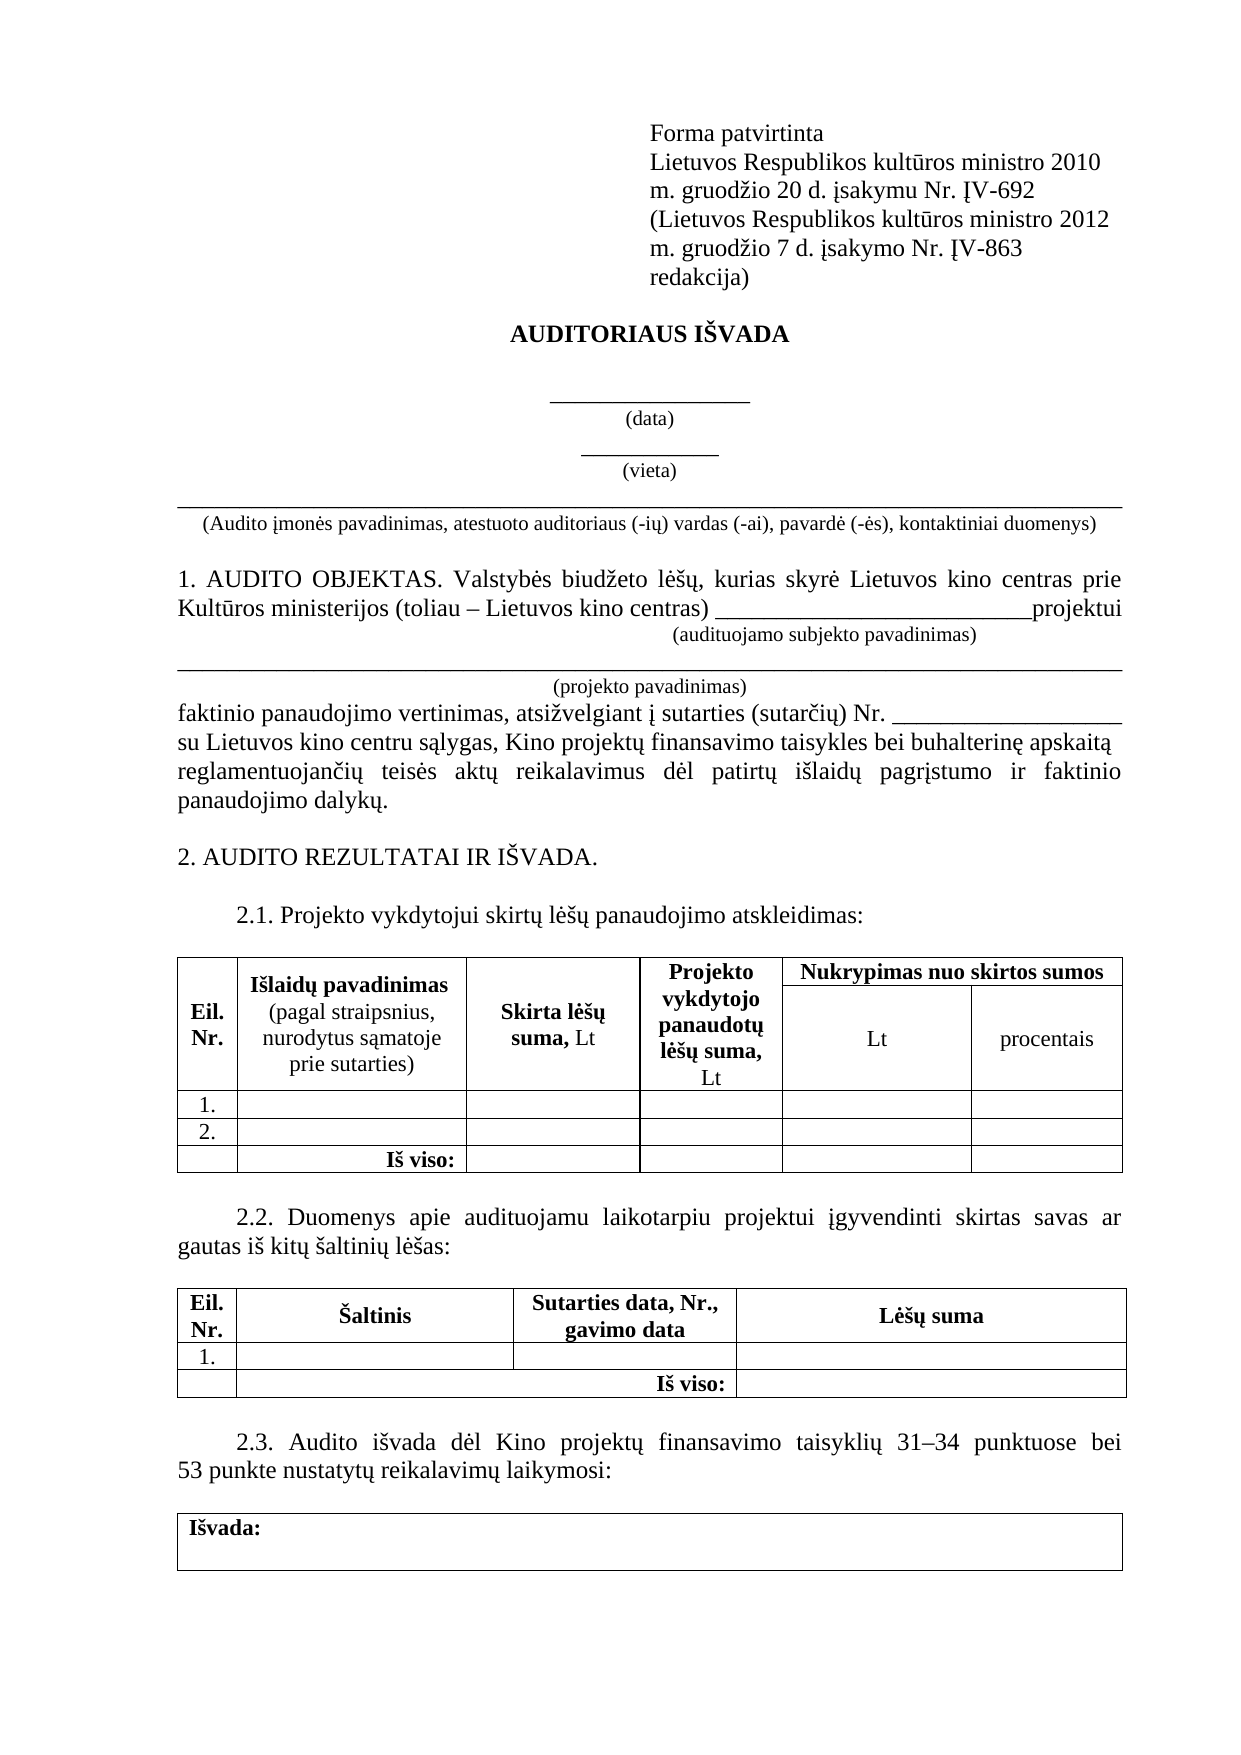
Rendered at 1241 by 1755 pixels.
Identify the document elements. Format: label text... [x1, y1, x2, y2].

table_header Skirta lėšų suma, Lt [467, 958, 639, 1090]
table_cell [972, 1091, 1122, 1117]
table_cell [467, 1091, 639, 1117]
table_cell [783, 1119, 971, 1145]
text 1. AUDITO OBJEKTAS. Valstybės biudžeto lėšų, kurias skyrė Lietuvos kino centras prie Kultūros ministerijos (toliau – Lietuvos kino centras) projektui [177, 564, 1122, 622]
table_cell 1. [178, 1091, 237, 1117]
table_header Eil. Nr. [178, 1289, 236, 1342]
table_cell [237, 1343, 513, 1369]
text 2.2. Duomenys apie audituojamu laikotarpiu projektui įgyvendinti skirtas savas ar gautas iš kitų šaltinių lėšas: [177, 1202, 1122, 1259]
table_cell [737, 1370, 1126, 1397]
table_cell [783, 1091, 971, 1117]
text ___________ [177, 430, 1122, 458]
table_cell [972, 1146, 1122, 1172]
table_cell Lt [783, 986, 971, 1090]
text su Lietuvos kino centru sąlygas, Kino projektų finansavimo taisykles bei buhalterinę apskaitą [177, 727, 1122, 756]
table_header Nukrypimas nuo skirtos sumos [783, 958, 1122, 984]
table_header Sutarties data, Nr., gavimo data [514, 1289, 736, 1342]
table_header Eil. Nr. [178, 958, 237, 1090]
table_cell [737, 1343, 1126, 1369]
table_cell [237, 1370, 351, 1397]
table_cell [972, 1119, 1122, 1145]
text (projekto pavadinimas) [177, 674, 1122, 698]
text 2.3. Audito išvada dėl Kino projektų finansavimo taisyklių 31–34 punktuose bei 53 punkte nustatytų reikalavimų laikymosi: [177, 1427, 1122, 1484]
text ________________ [177, 377, 1122, 406]
table_cell procentais [972, 986, 1122, 1090]
text Forma patvirtinta [649, 118, 1122, 147]
table_cell Iš viso: [351, 1370, 736, 1397]
table_header Lėšų suma [737, 1289, 1126, 1342]
table_cell [467, 1146, 639, 1172]
text faktinio panaudojimo vertinimas, atsižvelgiant į sutarties (sutarčių) Nr. [177, 698, 1122, 727]
text 2. AUDITO REZULTATAI IR IŠVADA. [177, 842, 1122, 871]
text AUDITORIAUS IŠVADA [177, 319, 1122, 348]
table_cell [238, 1091, 466, 1117]
table_cell Iš viso: [238, 1146, 466, 1172]
text (Audito įmonės pavadinimas, atestuoto auditoriaus (-ių) vardas (-ai), pavardė (-ės), kontaktiniai duomenys) [177, 511, 1122, 535]
text (data) [177, 406, 1122, 430]
table_header Projekto vykdytojo panaudotų lėšų suma, Lt [641, 958, 782, 1090]
table_cell [783, 1146, 971, 1172]
text (vieta) [177, 458, 1122, 482]
table_cell [178, 1370, 236, 1397]
text (audituojamo subjekto pavadinimas) [177, 622, 1122, 646]
table_cell [238, 1119, 466, 1145]
text _ [177, 482, 1122, 507]
table_cell [467, 1119, 639, 1145]
text reglamentuojančių teisės aktų reikalavimus dėl patirtų išlaidų pagrįstumo ir faktinio panaudojimo dalykų. [177, 756, 1122, 813]
table_cell [641, 1119, 782, 1145]
table_cell [178, 1146, 237, 1172]
table_header Išvada: [178, 1514, 1122, 1570]
table_cell [641, 1091, 782, 1117]
table_header Šaltinis [237, 1289, 513, 1342]
table_cell [514, 1343, 736, 1369]
table_cell 2. [178, 1119, 237, 1145]
table_cell 1. [178, 1343, 236, 1369]
table_cell [641, 1146, 782, 1172]
text (Lietuvos Respublikos kultūros ministro 2012 m. gruodžio 7 d. įsakymo Nr. ĮV-863 redakcija) [649, 204, 1122, 291]
text _ [177, 646, 1122, 670]
text Lietuvos Respublikos kultūros ministro 2010 m. gruodžio 20 d. įsakymu Nr. ĮV-692 [649, 147, 1122, 204]
text 2.1. Projekto vykdytojui skirtų lėšų panaudojimo atskleidimas: [177, 900, 1122, 928]
table_header Išlaidų pavadinimas (pagal straipsnius, nurodytus sąmatoje prie sutarties) [238, 958, 466, 1090]
